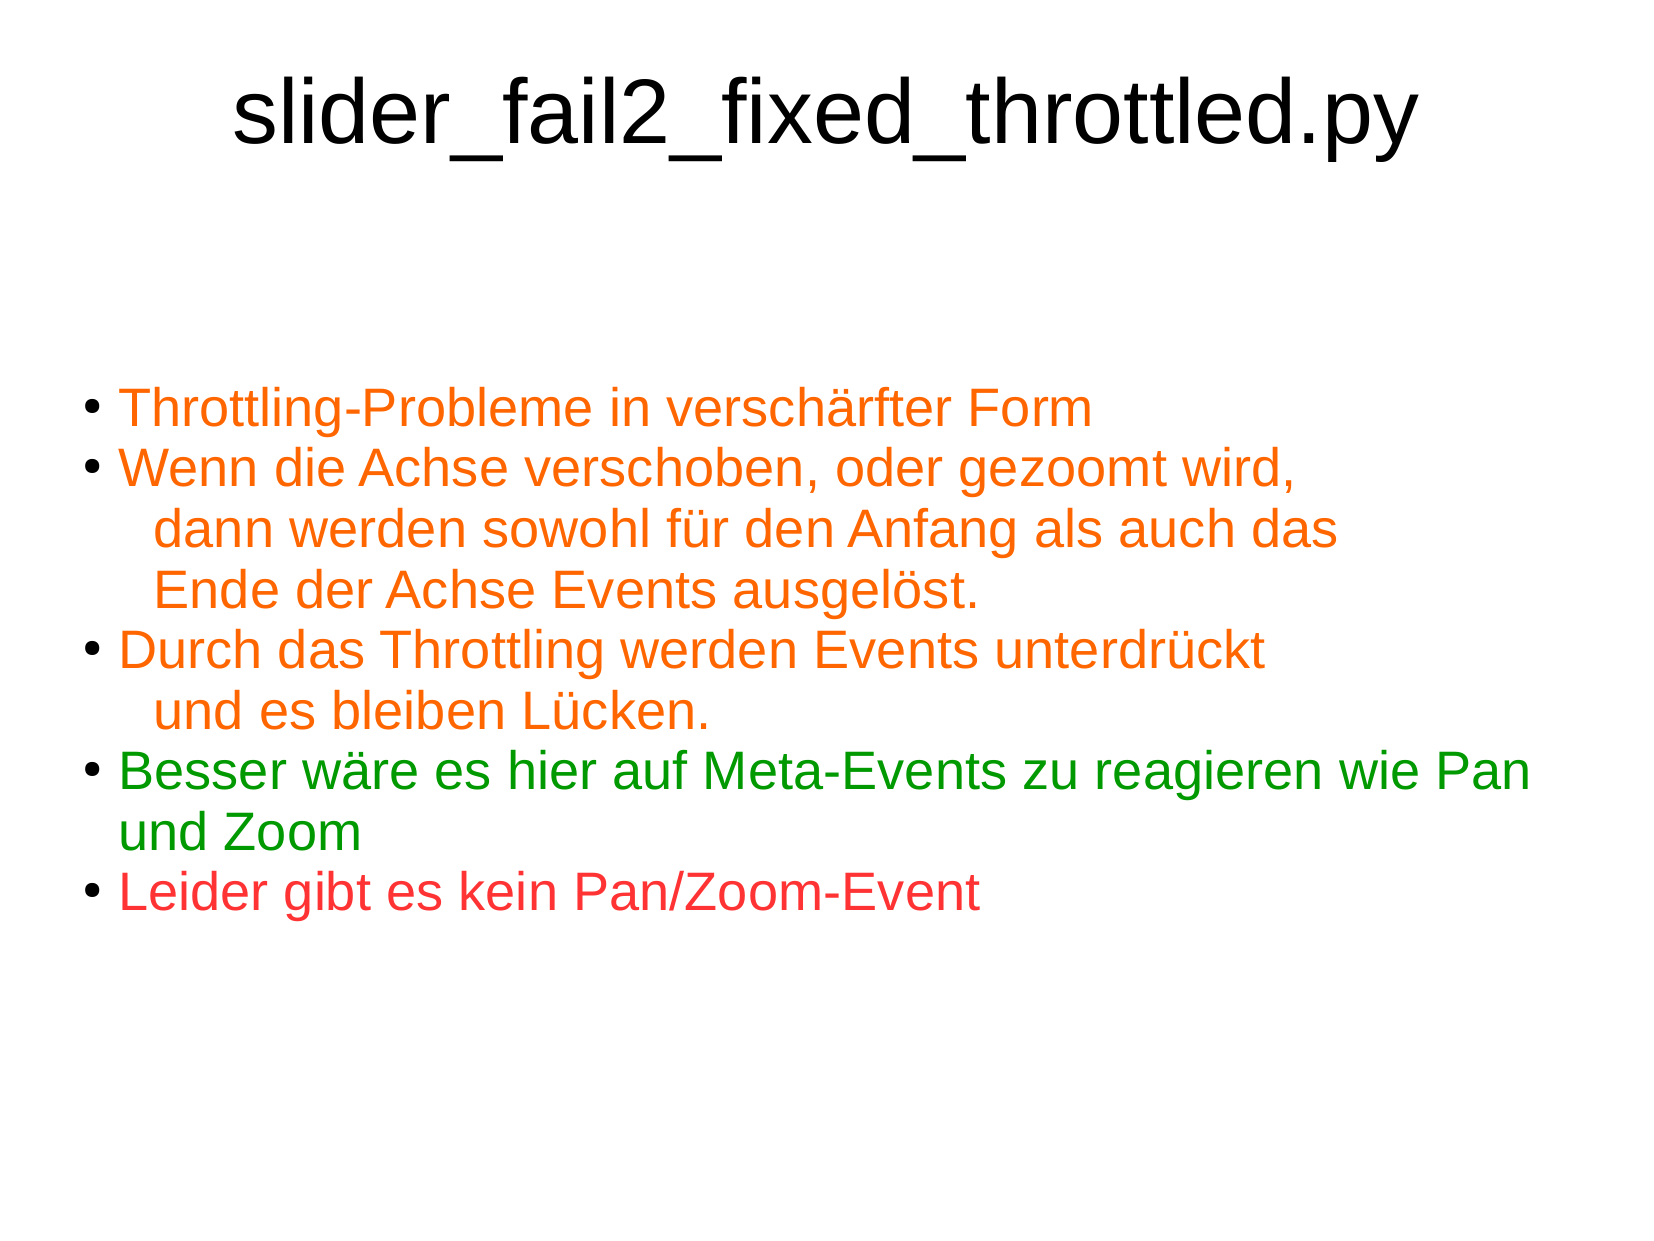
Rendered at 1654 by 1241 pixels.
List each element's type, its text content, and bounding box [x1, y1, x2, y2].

title slider_fail2_fixed_throttled.py [82, 8, 1571, 216]
subtitle Throttling-Probleme in verschärfter Form Wenn die Achse verschoben, oder gezoomt wird, dann werden sowohl für den Anfang als auch das Ende der Achse Events ausgelöst. Durch das Throttling werden Events unterdrückt und es bleiben Lücken. Besser wäre es hier auf Meta-Events zu reagieren wie Pan und Zoom Leider gibt es kein Pan/Zoom-Event [82, 290, 1571, 1010]
